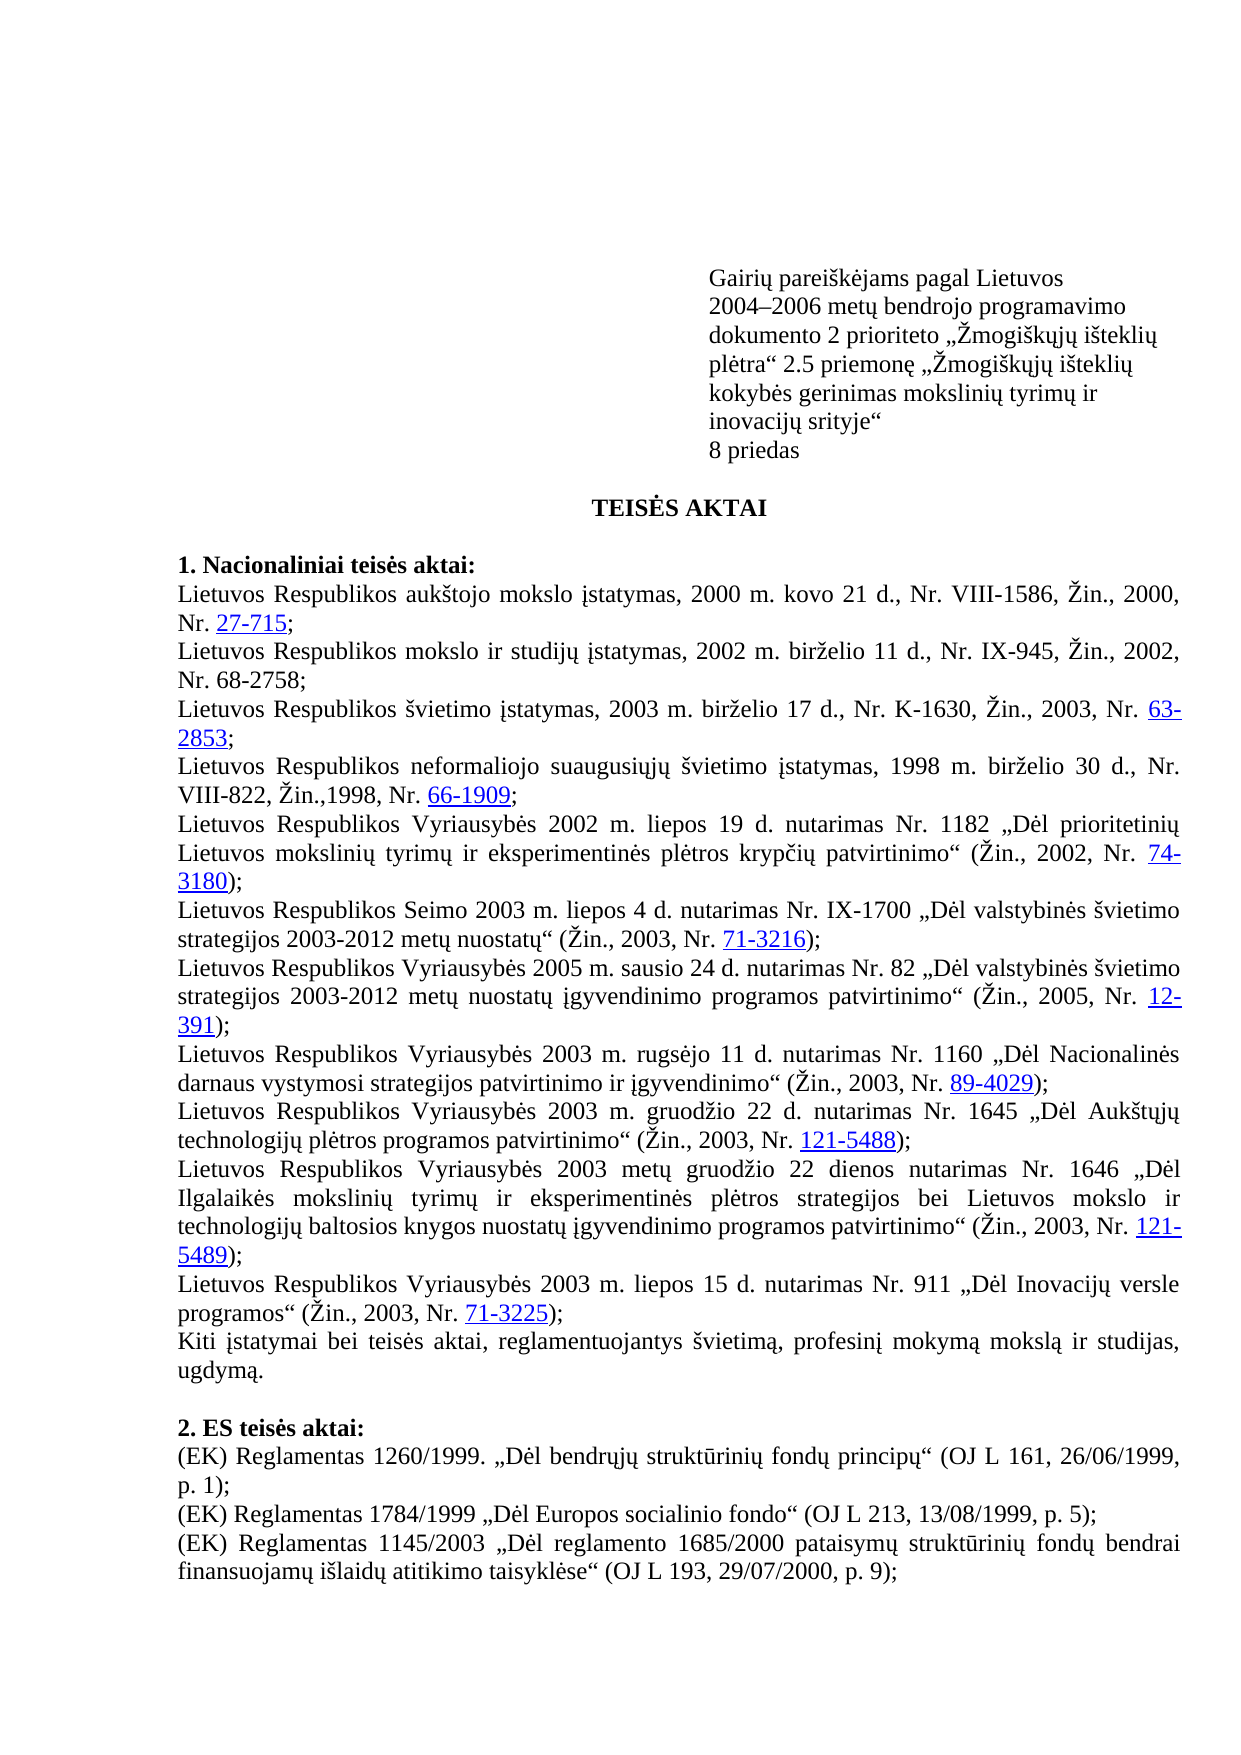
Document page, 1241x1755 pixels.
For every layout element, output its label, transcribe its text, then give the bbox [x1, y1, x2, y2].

text 1. Nacionaliniai teisės aktai: [177, 550, 1181, 579]
text Lietuvos Respublikos Vyriausybės 2003 m. gruodžio 22 d. nutarimas Nr. 1645 „Dėl Aukštųjų technologijų plėtros programos patvirtinimo“ (Žin., 2003, Nr. 121-5488); [177, 1096, 1181, 1154]
text TEISĖS AKTAI [177, 493, 1181, 521]
text Lietuvos Respublikos neformaliojo suaugusiųjų švietimo įstatymas, 1998 m. birželio 30 d., Nr. VIII-822, Žin.,1998, Nr. 66-1909; [177, 751, 1181, 809]
text inovacijų srityje“ [177, 406, 1181, 435]
text Lietuvos Respublikos Vyriausybės 2003 m. rugsėjo 11 d. nutarimas Nr. 1160 „Dėl Nacionalinės darnaus vystymosi strategijos patvirtinimo ir įgyvendinimo“ (Žin., 2003, Nr. 89-4029); [177, 1039, 1181, 1096]
text Lietuvos Respublikos Vyriausybės 2003 m. liepos 15 d. nutarimas Nr. 911 „Dėl Inovacijų versle programos“ (Žin., 2003, Nr. 71-3225); [177, 1269, 1181, 1326]
text Kiti įstatymai bei teisės aktai, reglamentuojantys švietimą, profesinį mokymą mokslą ir studijas, ugdymą. [177, 1326, 1181, 1384]
text 2. ES teisės aktai: [177, 1413, 1181, 1441]
text Lietuvos Respublikos Vyriausybės 2002 m. liepos 19 d. nutarimas Nr. 1182 „Dėl prioritetinių Lietuvos mokslinių tyrimų ir eksperimentinės plėtros krypčių patvirtinimo“ (Žin., 2002, Nr. 74-3180); [177, 809, 1181, 895]
text (EK) Reglamentas 1784/1999 „Dėl Europos socialinio fondo“ (OJ L 213, 13/08/1999, p. 5); [177, 1499, 1181, 1528]
text (EK) Reglamentas 1145/2003 „Dėl reglamento 1685/2000 pataisymų struktūrinių fondų bendrai finansuojamų išlaidų atitikimo taisyklėse“ (OJ L 193, 29/07/2000, p. 9); [177, 1528, 1181, 1585]
text Gairių pareiškėjams pagal Lietuvos [177, 263, 1181, 291]
text Lietuvos Respublikos aukštojo mokslo įstatymas, 2000 m. kovo 21 d., Nr. VIII-1586, Žin., 2000, Nr. 27-715; [177, 579, 1181, 636]
text Lietuvos Respublikos Vyriausybės 2005 m. sausio 24 d. nutarimas Nr. 82 „Dėl valstybinės švietimo strategijos 2003-2012 metų nuostatų įgyvendinimo programos patvirtinimo“ (Žin., 2005, Nr. 12-391); [177, 953, 1181, 1039]
text Lietuvos Respublikos Seimo 2003 m. liepos 4 d. nutarimas Nr. IX-1700 „Dėl valstybinės švietimo strategijos 2003-2012 metų nuostatų“ (Žin., 2003, Nr. 71-3216); [177, 895, 1181, 953]
text Lietuvos Respublikos Vyriausybės 2003 metų gruodžio 22 dienos nutarimas Nr. 1646 „Dėl Ilgalaikės mokslinių tyrimų ir eksperimentinės plėtros strategijos bei Lietuvos mokslo ir technologijų baltosios knygos nuostatų įgyvendinimo programos patvirtinimo“ (Žin., 2003, Nr. 121-5489); [177, 1154, 1181, 1269]
text plėtra“ 2.5 priemonę „Žmogiškųjų išteklių [177, 349, 1181, 378]
text (EK) Reglamentas 1260/1999. „Dėl bendrųjų struktūrinių fondų principų“ (OJ L 161, 26/06/1999, p. 1); [177, 1441, 1181, 1499]
text kokybės gerinimas mokslinių tyrimų ir [177, 378, 1181, 406]
text 2004–2006 metų bendrojo programavimo [177, 291, 1181, 320]
text 8 priedas [177, 435, 1181, 464]
text Lietuvos Respublikos švietimo įstatymas, 2003 m. birželio 17 d., Nr. K-1630, Žin., 2003, Nr. 63-2853; [177, 694, 1181, 751]
text Lietuvos Respublikos mokslo ir studijų įstatymas, 2002 m. birželio 11 d., Nr. IX-945, Žin., 2002, Nr. 68-2758; [177, 636, 1181, 694]
text dokumento 2 prioriteto „Žmogiškųjų išteklių [177, 320, 1181, 349]
